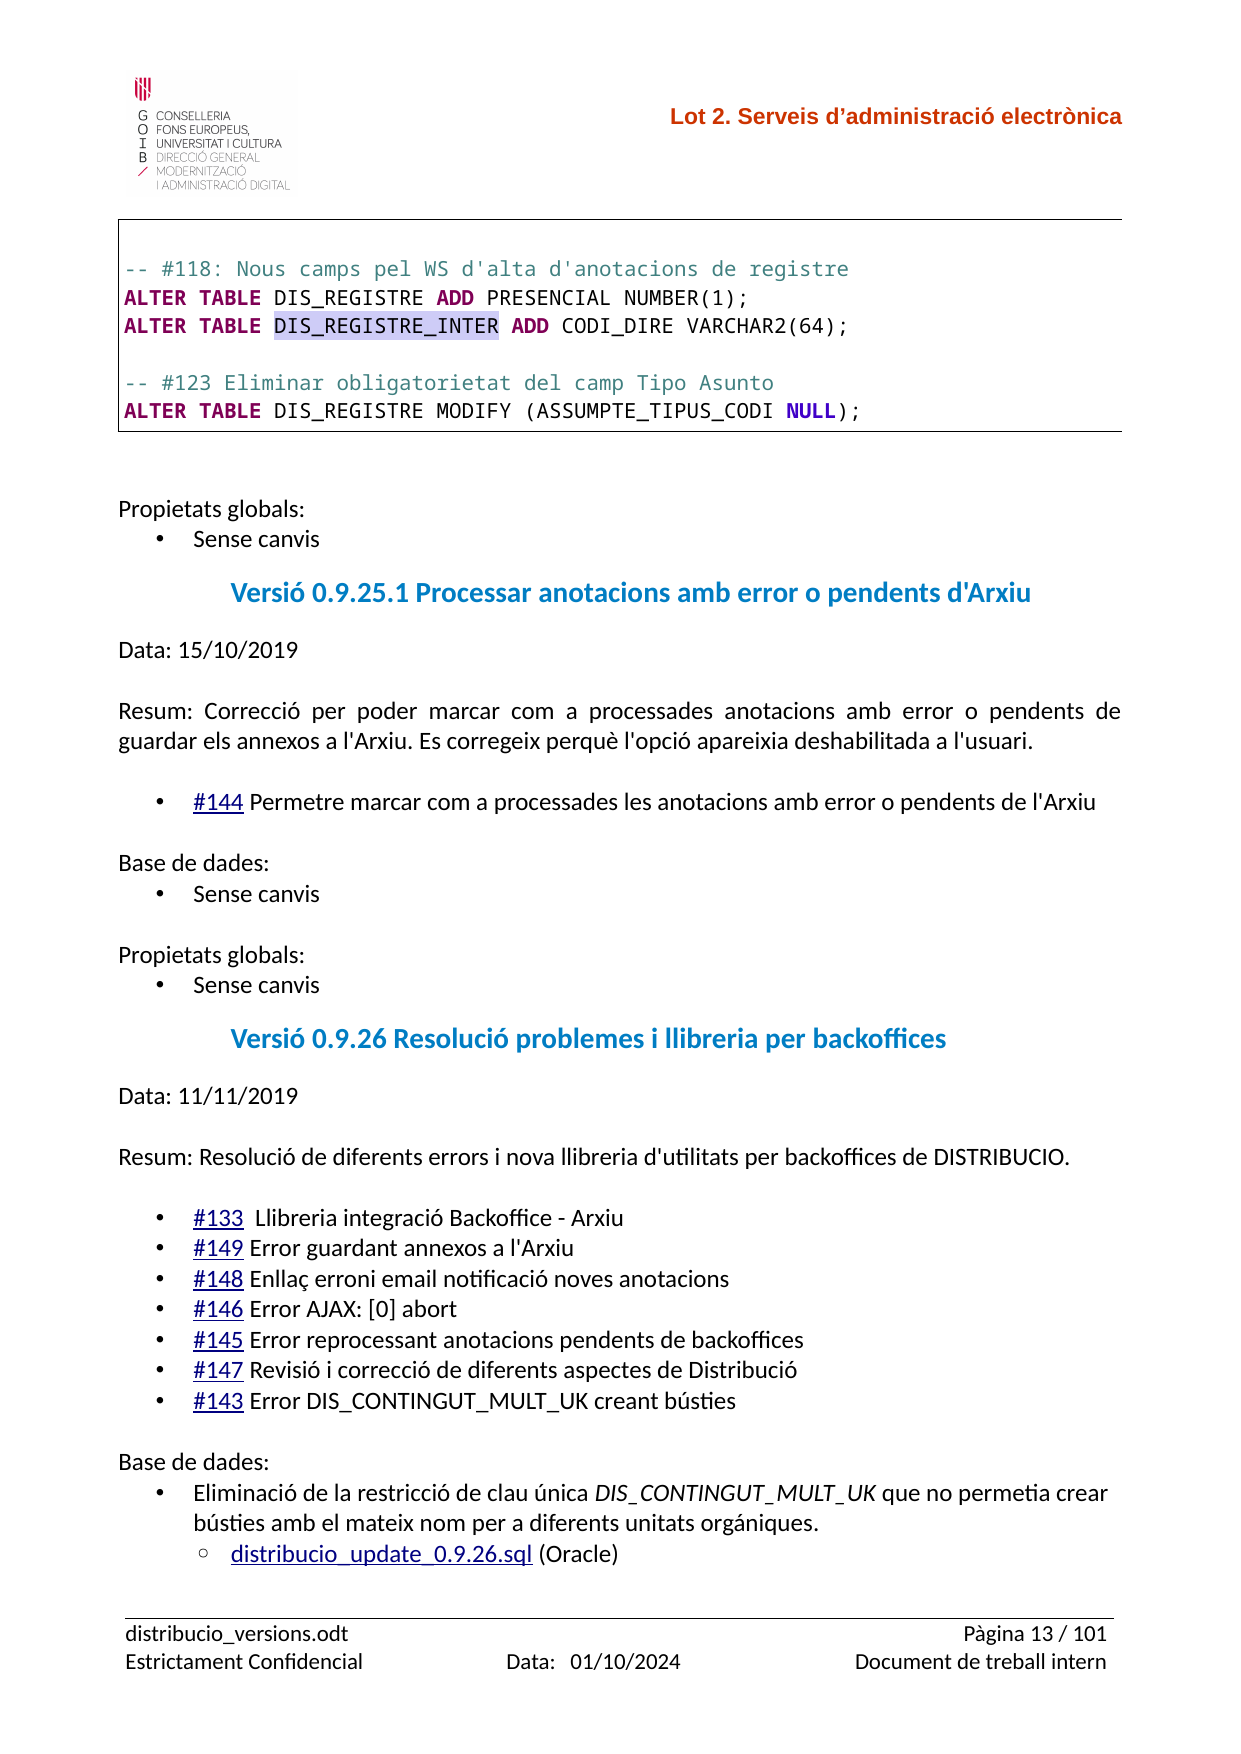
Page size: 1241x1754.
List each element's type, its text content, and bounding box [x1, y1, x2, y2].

text Resum: Resolució de diferents errors i nova llibreria d'utilitats per backoffices de DISTRIBUCIO. [118, 1141, 1122, 1171]
list #146 Error AJAX: [0] abort [156, 1293, 1122, 1324]
list Eliminació de la restricció de clau única DIS_CONTINGUT_MULT_UK que no permetia crear bústies amb el mateix nom per a diferents unitats orgániques. [156, 1477, 1122, 1538]
subtitle Versió 0.9.25.1 Processar anotacions amb error o pendents d'Arxiu [153, 574, 1122, 610]
text Base de dades: [118, 847, 1122, 878]
subtitle Versió 0.9.26 Resolució problemes i llibreria per backoffices [153, 1021, 1122, 1056]
picture [126, 70, 299, 197]
list Sense canvis [156, 969, 1122, 1000]
list #144 Permetre marcar com a processades les anotacions amb error o pendents de l'Arxiu [156, 786, 1122, 817]
text Data: 11/11/2019 [118, 1080, 1122, 1110]
list #133 Llibreria integració Backoffice - Arxiu [156, 1202, 1122, 1232]
list distribucio_update_0.9.26.sql (Oracle) [193, 1538, 1122, 1568]
table_header -- #118: Nous camps pel WS d'alta d'anotacions de registre ALTER TABLE DIS_REGISTRE ADD PRESENCIAL NUMBER(1); ALTER TABLE DIS_REGISTRE_INTER ADD CODI_DIRE VARCHAR2(64); -- #123 Eliminar obligatorietat del camp Tipo Asunto ALTER TABLE DIS_REGISTRE MODIFY (ASSUMPTE_TIPUS_CODI NULL); [119, 220, 1122, 431]
list Sense canvis [156, 523, 1122, 554]
list #148 Enllaç erroni email notificació noves anotacions [156, 1263, 1122, 1293]
text Propietats globals: [118, 939, 1122, 969]
list Sense canvis [156, 878, 1122, 908]
text Propietats globals: [118, 493, 1122, 523]
list #147 Revisió i correcció de diferents aspectes de Distribució [156, 1354, 1122, 1385]
text Data: 15/10/2019 [118, 634, 1122, 664]
text Resum: Correcció per poder marcar com a processades anotacions amb error o pendents de guardar els annexos a l'Arxiu. Es corregeix perquè l'opció apareixia deshabilitada a l'usuari. [118, 695, 1122, 756]
text Base de dades: [118, 1446, 1122, 1477]
list #145 Error reprocessant anotacions pendents de backoffices [156, 1324, 1122, 1354]
list #143 Error DIS_CONTINGUT_MULT_UK creant bústies [156, 1385, 1122, 1416]
list #149 Error guardant annexos a l'Arxiu [156, 1232, 1122, 1263]
